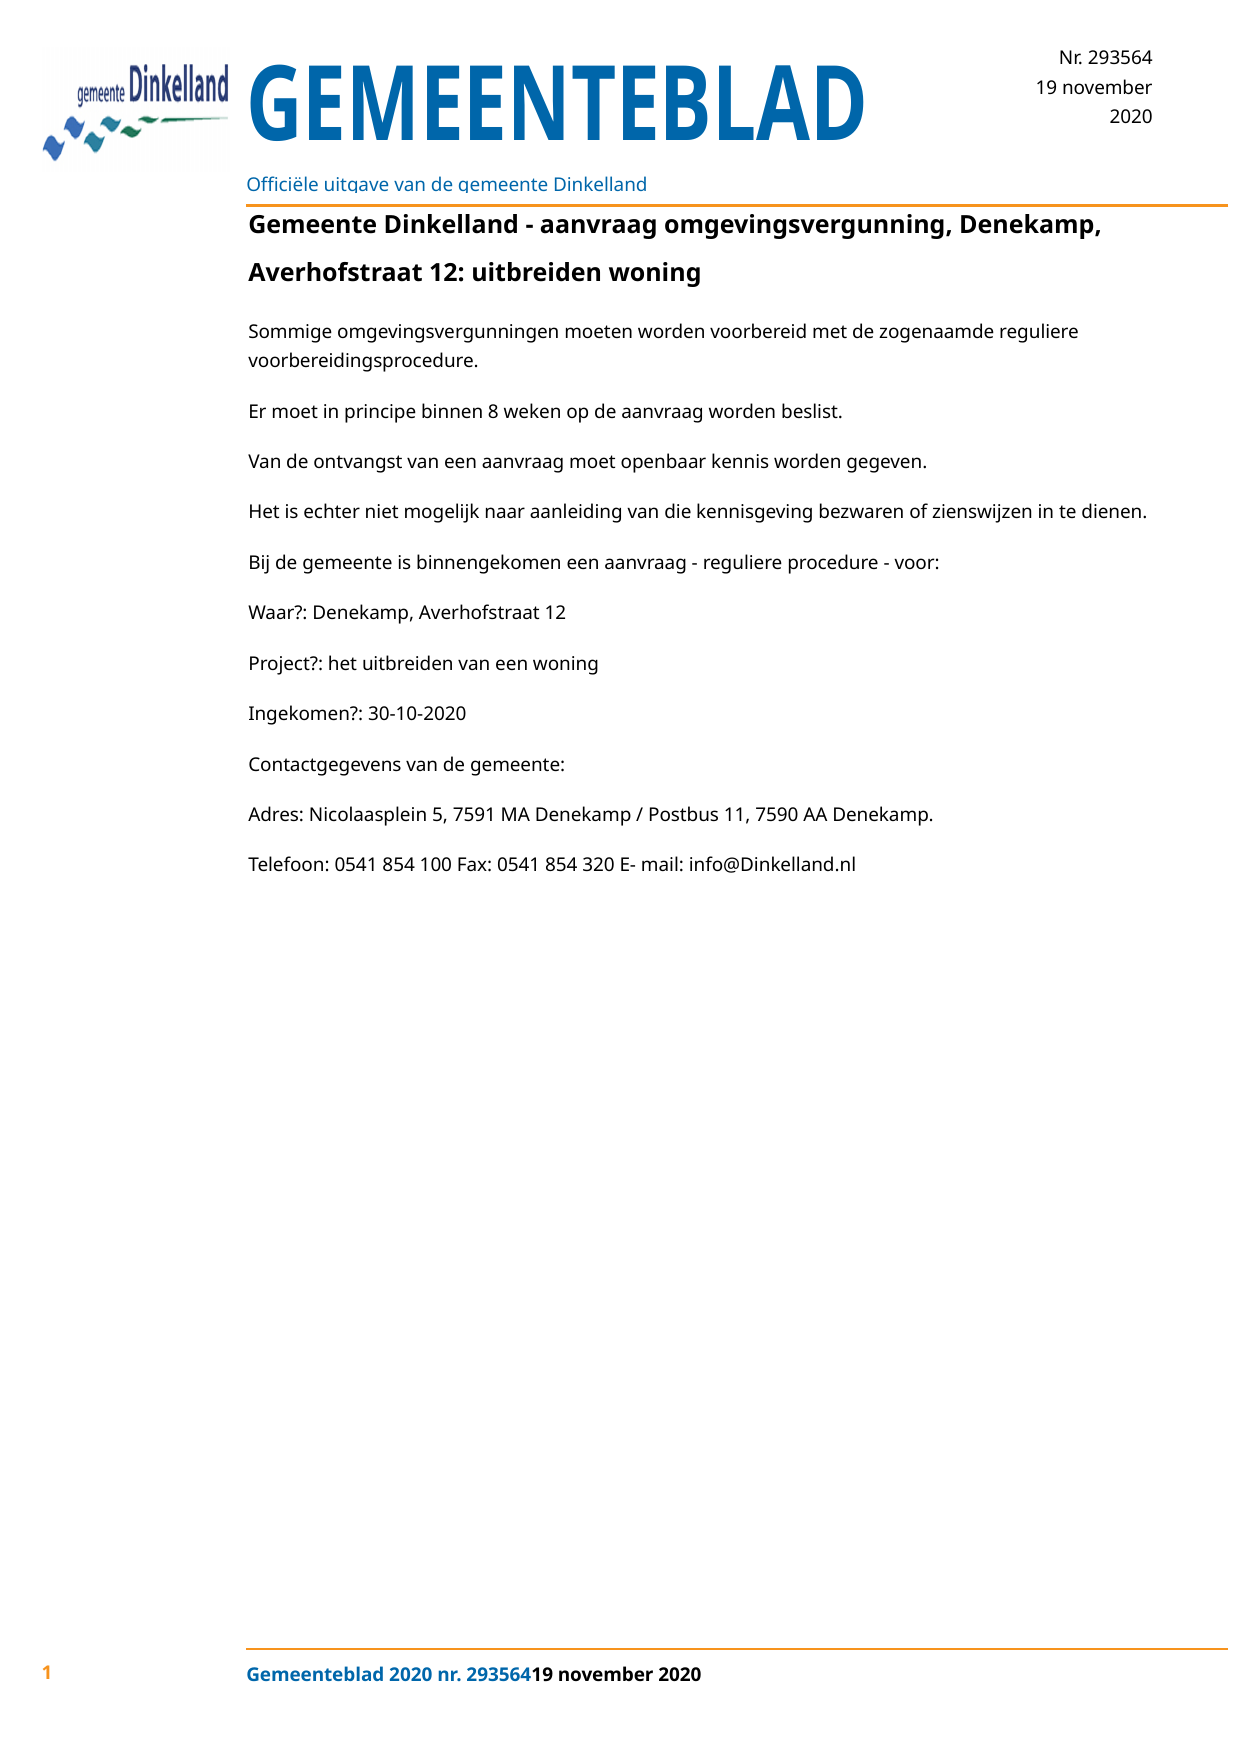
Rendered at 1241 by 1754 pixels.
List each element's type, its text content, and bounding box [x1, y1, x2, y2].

text Adres: Nicolaasplein 5, 7591 MA Denekamp / Postbus 11, 7590 AA Denekamp. [248, 801, 1152, 827]
text Contactgegevens van de gemeente: [248, 751, 1152, 777]
text Van de ontvangst van een aanvraag moet openbaar kennis worden gegeven. [248, 448, 1152, 474]
text Er moet in principe binnen 8 weken op de aanvraag worden beslist. [248, 398, 1152, 424]
text Ingekomen?: 30-10-2020 [248, 700, 1152, 726]
text Waar?: Denekamp, Averhofstraat 12 [248, 599, 1152, 625]
picture [41, 47, 231, 172]
text Bij de gemeente is binnengekomen een aanvraag - reguliere procedure - voor: [248, 549, 1152, 575]
text Het is echter niet mogelijk naar aanleiding van die kennisgeving bezwaren of zienswijzen in te dienen. [248, 499, 1152, 524]
text Telefoon: 0541 854 100 Fax: 0541 854 320 E- mail: info@Dinkelland.nl [248, 852, 1152, 877]
text Project?: het uitbreiden van een woning [248, 650, 1152, 676]
text Gemeente Dinkelland - aanvraag omgevingsvergunning, Denekamp, Averhofstraat 12: uitbreiden woning [248, 207, 1152, 288]
text Sommige omgevingsvergunningen moeten worden voorbereid met de zogenaamde reguliere voorbereidingsprocedure. [248, 318, 1152, 373]
